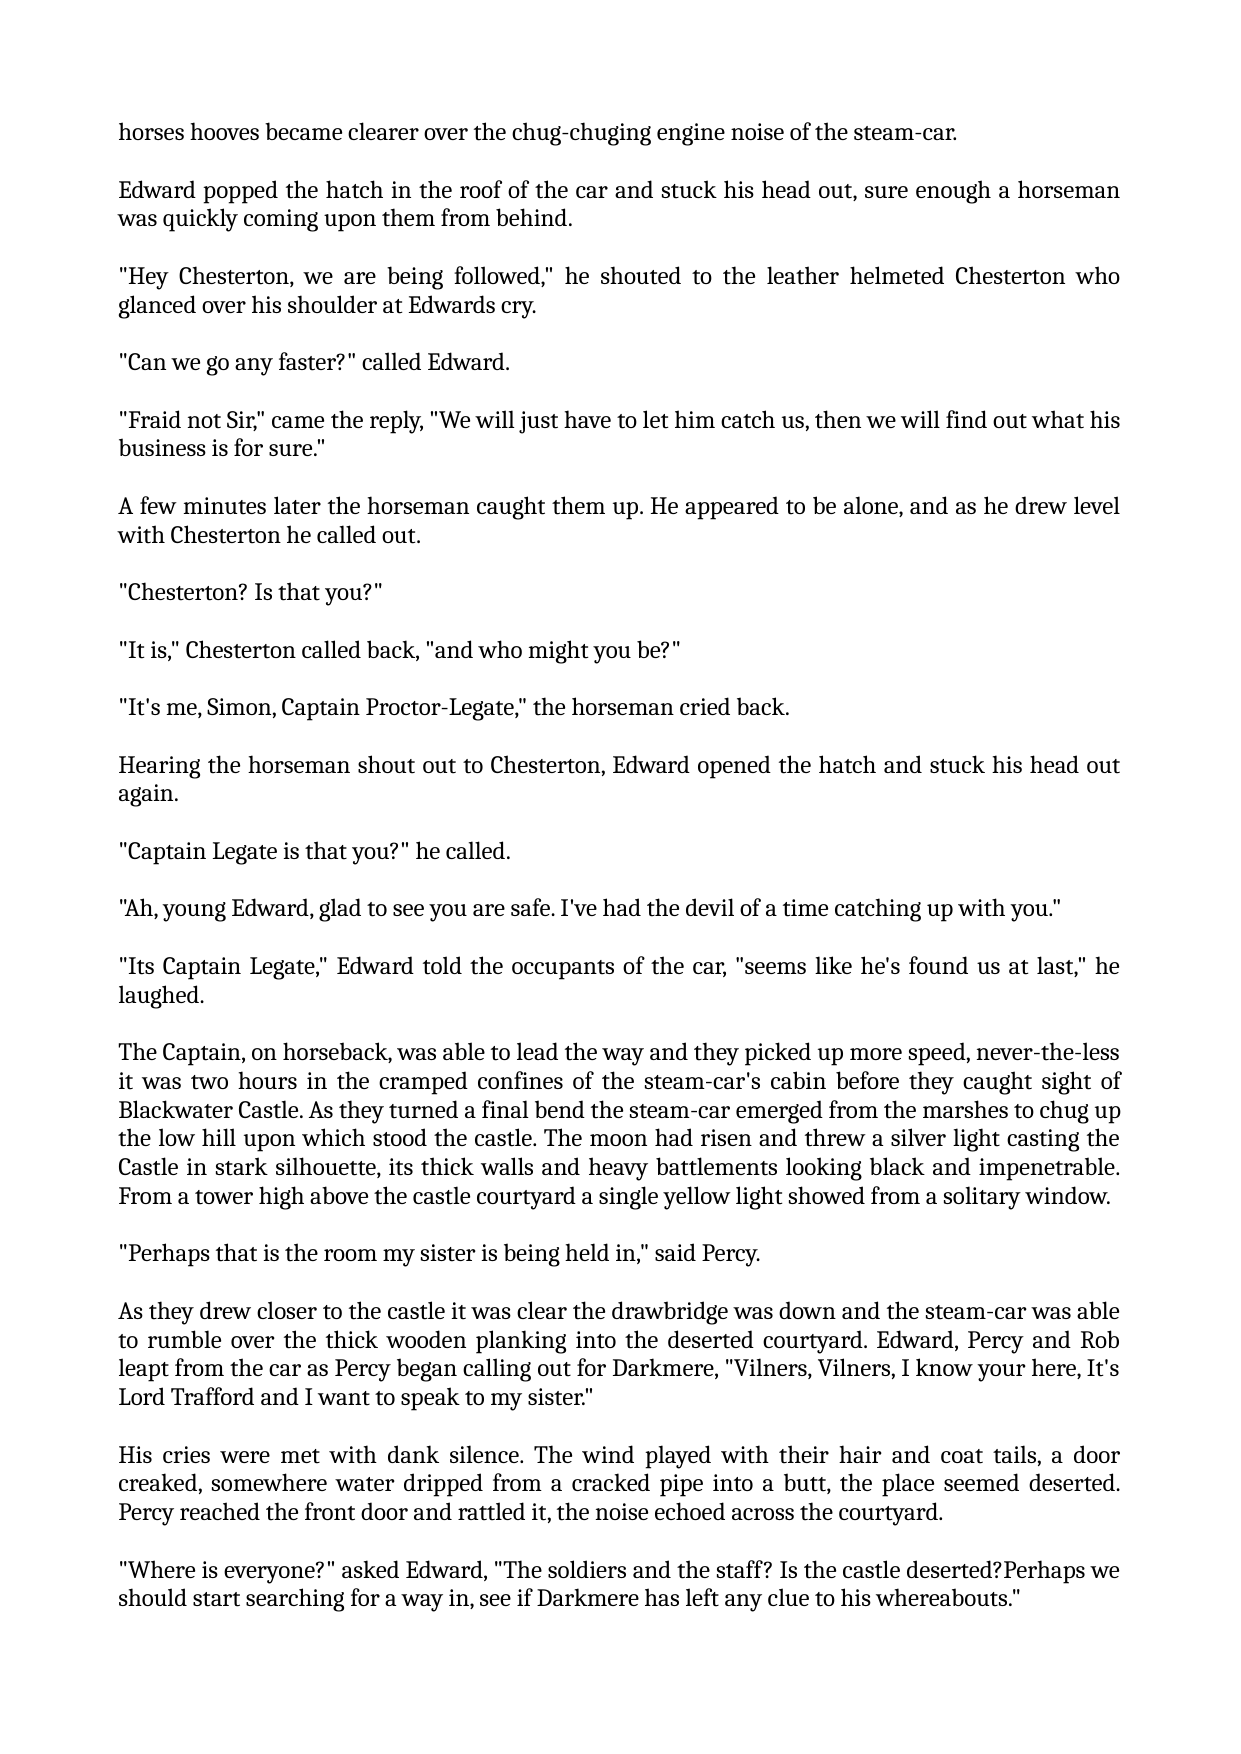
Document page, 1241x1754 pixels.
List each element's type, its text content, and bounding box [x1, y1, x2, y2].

text "Fraid not Sir," came the reply, "We will just have to let him catch us, then we will find out what his business is for sure." [118, 406, 1122, 463]
text "Can we go any faster?" called Edward. [118, 348, 1122, 377]
text A few minutes later the horseman caught them up. He appeared to be alone, and as he drew level with Chesterton he called out. [118, 492, 1122, 549]
text The Captain, on horseback, was able to lead the way and they picked up more speed, never-the-less it was two hours in the cramped confines of the steam-car's cabin before they caught sight of Blackwater Castle. As they turned a final bend the steam-car emerged from the marshes to chug up the low hill upon which stood the castle. The moon had risen and threw a silver light casting the Castle in stark silhouette, its thick walls and heavy battlements looking black and impenetrable. From a tower high above the castle courtyard a single yellow light showed from a solitary window. [118, 1038, 1122, 1211]
text "Where is everyone?" asked Edward, "The soldiers and the staff? Is the castle deserted?Perhaps we should start searching for a way in, see if Darkmere has left any clue to his whereabouts." [118, 1556, 1122, 1613]
text horses hooves became clearer over the chug-chuging engine noise of the steam-car. [118, 118, 1122, 147]
text "Its Captain Legate," Edward told the occupants of the car, "seems like he's found us at last," he laughed. [118, 952, 1122, 1009]
text His cries were met with dank silence. The wind played with their hair and coat tails, a door creaked, somewhere water dripped from a cracked pipe into a butt, the place seemed deserted. Percy reached the front door and rattled it, the noise echoed across the courtyard. [118, 1441, 1122, 1527]
text Hearing the horseman shout out to Chesterton, Edward opened the hatch and stuck his head out again. [118, 751, 1122, 808]
text "Captain Legate is that you?" he called. [118, 837, 1122, 866]
text "Perhaps that is the room my sister is being held in," said Percy. [118, 1239, 1122, 1268]
text As they drew closer to the castle it was clear the drawbridge was down and the steam-car was able to rumble over the thick wooden planking into the deserted courtyard. Edward, Percy and Rob leapt from the car as Percy began calling out for Darkmere, "Vilners, Vilners, I know your here, It's Lord Trafford and I want to speak to my sister." [118, 1297, 1122, 1412]
text "Hey Chesterton, we are being followed," he shouted to the leather helmeted Chesterton who glanced over his shoulder at Edwards cry. [118, 262, 1122, 319]
text "It is," Chesterton called back, "and who might you be?" [118, 636, 1122, 664]
text Edward popped the hatch in the roof of the car and stuck his head out, sure enough a horseman was quickly coming upon them from behind. [118, 176, 1122, 233]
text "Ah, young Edward, glad to see you are safe. I've had the devil of a time catching up with you." [118, 894, 1122, 923]
text "It's me, Simon, Captain Proctor-Legate," the horseman cried back. [118, 693, 1122, 722]
text "Chesterton? Is that you?" [118, 578, 1122, 607]
